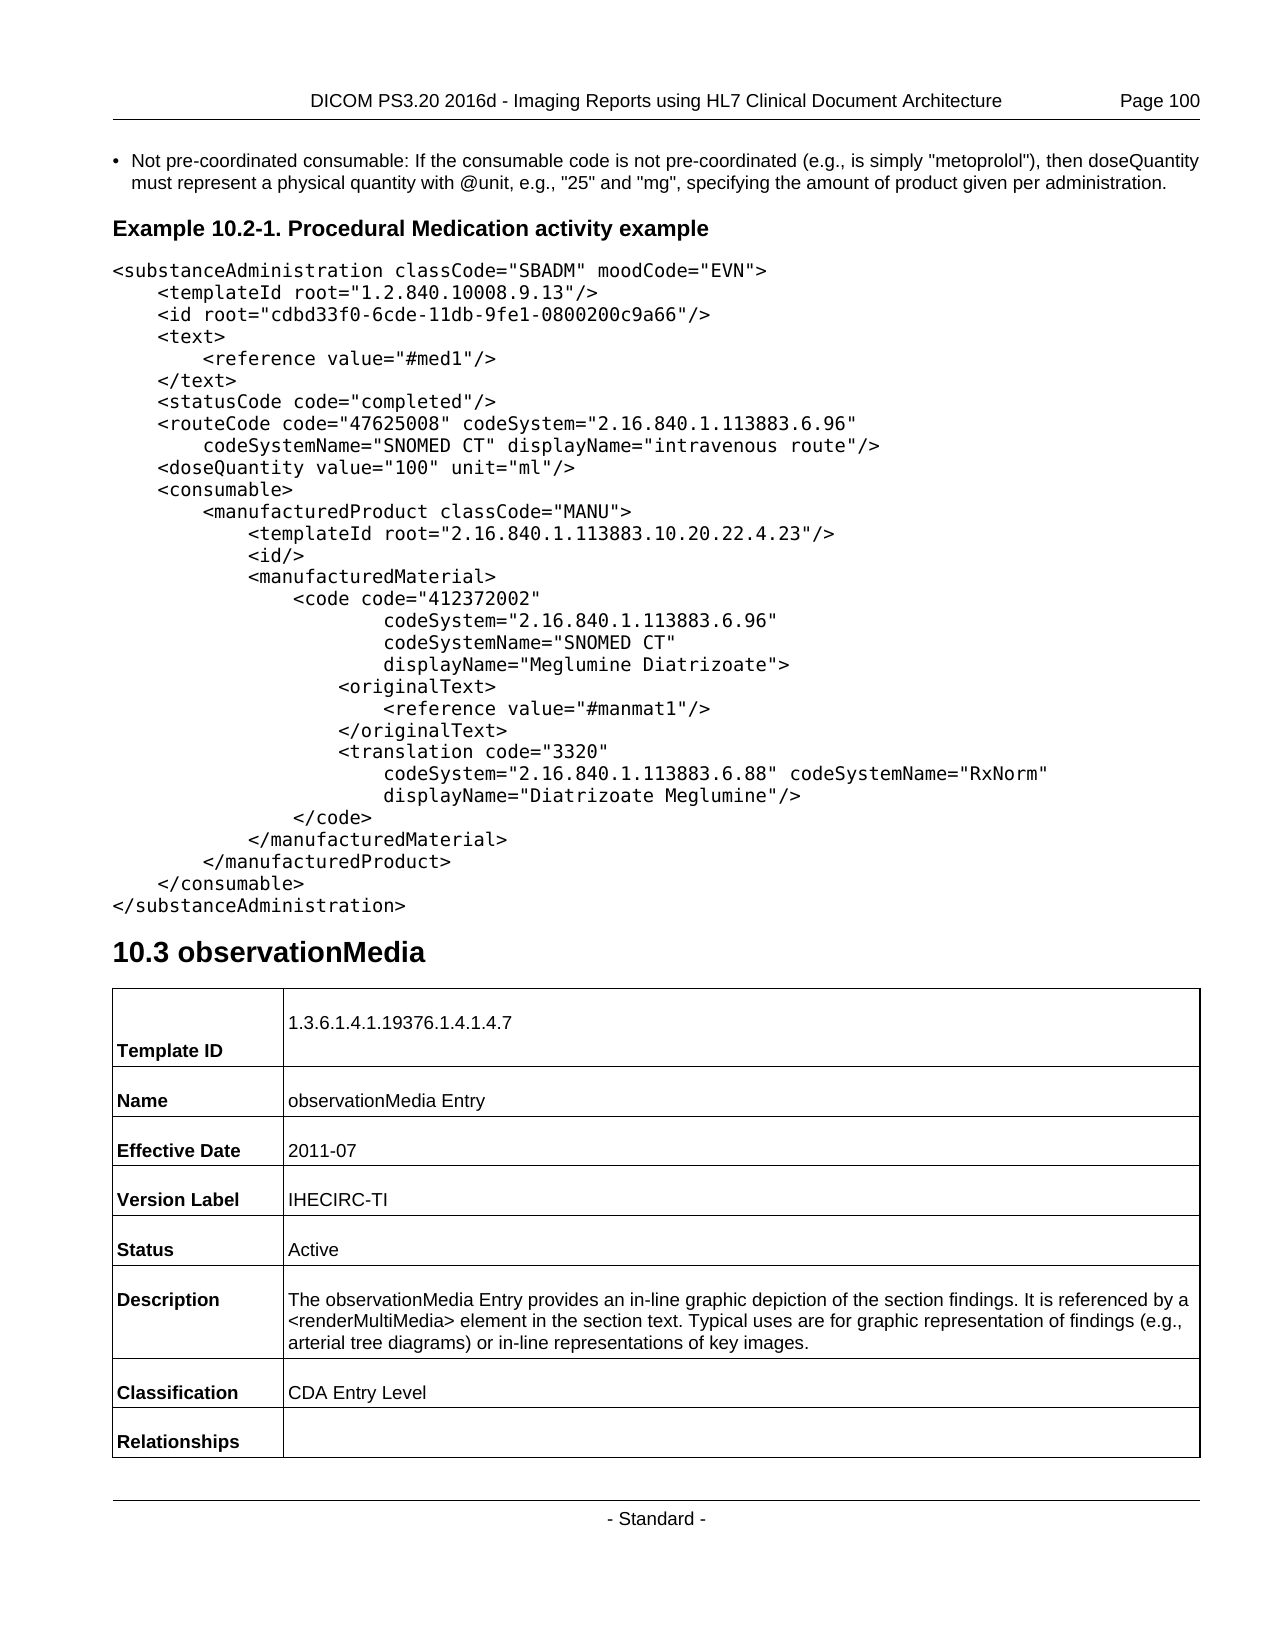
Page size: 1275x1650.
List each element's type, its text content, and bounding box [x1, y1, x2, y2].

table_cell Version Label [113, 1166, 283, 1215]
table_cell observation​Media Entry [284, 1067, 1199, 1116]
table_cell The observationMedia Entry provides an in-line graphic depiction of the section findings. It is referenced by a <renderMultiMedia> element in the section text. Typical uses are for graphic representation of findings (e.g., arterial tree diagrams) or in-line representations of key images. [284, 1266, 1199, 1357]
table_cell Relationships [113, 1408, 283, 1457]
table_cell Active [284, 1216, 1199, 1265]
table_header Template ID [113, 989, 283, 1066]
table_cell Description [113, 1266, 283, 1357]
table_cell 2011-07 [284, 1117, 1199, 1165]
table_cell IHECIRC-TI [284, 1166, 1199, 1215]
text 10.3 observationMedia [112, 935, 1200, 969]
table_cell Effective Date [113, 1117, 283, 1165]
table_cell [284, 1408, 1199, 1457]
table_cell Status [113, 1216, 283, 1265]
table_header 1.3.6.1.4.1.19376.​1.4.1.4.7 [284, 989, 1199, 1066]
list Not pre-coordinated consumable: If the consumable code is not pre-coordinated (e.g., is simply "metoprolol"), then doseQuantity must represent a physical quantity with @unit, e.g., "25" and "mg", specifying the amount of product given per administration. [112, 150, 1200, 193]
table_cell Name [113, 1067, 283, 1116]
table_cell Classification [113, 1359, 283, 1407]
text <substanceAdministration classCode="SBADM" moodCode="EVN"> <templateId root="1.2.840.10008.9.13"/> <id root="cdbd33f0-6cde-11db-9fe1-0800200c9a66"/> <text> <reference value="#med1"/> </text> <statusCode code="completed"/> <routeCode code="47625008" codeSystem="2.16.840.1.113883.6.96" codeSystemName="SNOMED CT" displayName="intravenous route"/> <doseQuantity value="100" unit="ml"/> <consumable> <manufacturedProduct classCode="MANU"> <templateId root="2.16.840.1.113883.10.20.22.4.23"/> <id/> <manufacturedMaterial> <code code="412372002" codeSystem="2.16.840.1.113883.6.96" codeSystemName="SNOMED CT" displayName="Meglumine Diatrizoate"> <originalText> <reference value="#manmat1"/> </originalText> <translation code="3320" codeSystem="2.16.840.1.113883.6.88" codeSystemName="RxNorm" displayName="Diatrizoate Meglumine"/> </code> </manufacturedMaterial> </manufacturedProduct> </consumable> </substanceAdministration> [112, 260, 1200, 916]
text Example 10.2-1. Procedural Medication activity example [112, 216, 1200, 241]
table_cell CDA Entry Level [284, 1359, 1199, 1407]
